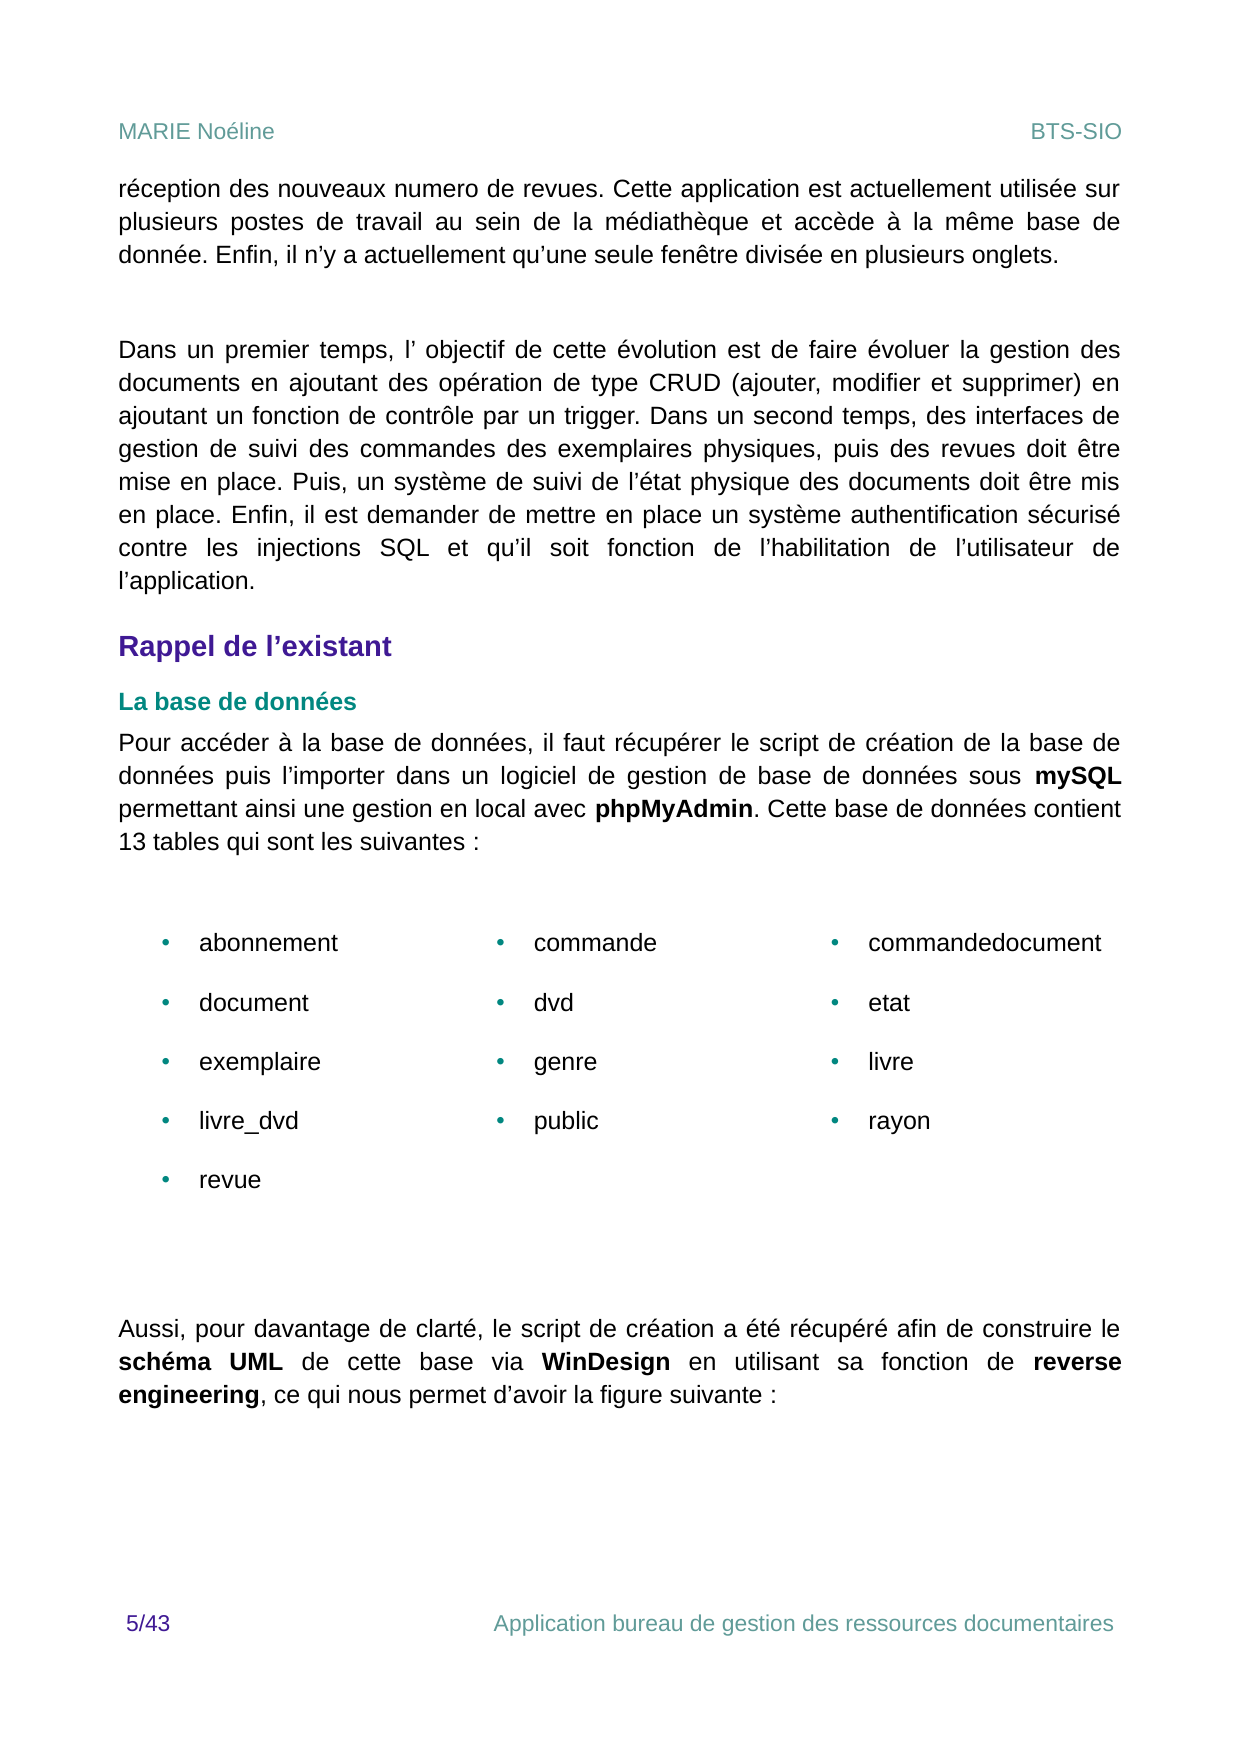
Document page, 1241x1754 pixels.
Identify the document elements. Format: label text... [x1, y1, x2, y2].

table_header abonnement [118, 923, 453, 982]
table_cell livre_dvd [118, 1100, 453, 1159]
text Aussi, pour davantage de clarté, le script de création a été récupéré afin de construire le schéma UML de cette base via WinDesign en utilisant sa fonction de reverse engineering, ce qui nous permet d’avoir la figure suivante : [118, 1314, 1122, 1408]
table_cell [788, 1159, 1122, 1218]
text réception des nouveaux numero de revues. Cette application est actuellement utilisée sur plusieurs postes de travail au sein de la médiathèque et accède à la même base de donnée. Enfin, il n’y a actuellement qu’une seule fenêtre divisée en plusieurs onglets. [118, 174, 1122, 269]
table_header commandedocument [788, 923, 1122, 982]
table_cell document [118, 982, 453, 1041]
table_cell livre [788, 1041, 1122, 1100]
table_header commande [453, 923, 787, 982]
table_cell [453, 1159, 787, 1218]
text Dans un premier temps, l’ objectif de cette évolution est de faire évoluer la gestion des documents en ajoutant des opération de type CRUD (ajouter, modifier et supprimer) en ajoutant un fonction de contrôle par un trigger. Dans un second temps, des interfaces de gestion de suivi des commandes des exemplaires physiques, puis des revues doit être mise en place. Puis, un système de suivi de l’état physique des documents doit être mis en place. Enfin, il est demander de mettre en place un système authentification sécurisé contre les injections SQL et qu’il soit fonction de l’habilitation de l’utilisateur de l’application. [118, 335, 1122, 595]
table_cell public [453, 1100, 787, 1159]
text Pour accéder à la base de données, il faut récupérer le script de création de la base de données puis l’importer dans un logiciel de gestion de base de données sous mySQL permettant ainsi une gestion en local avec phpMyAdmin. Cette base de données contient 13 tables qui sont les suivantes : [118, 728, 1122, 856]
table_cell exemplaire [118, 1041, 453, 1100]
table_cell rayon [788, 1100, 1122, 1159]
subtitle La base de données [118, 687, 1122, 716]
table_cell etat [788, 982, 1122, 1041]
subtitle Rappel de l’existant [118, 628, 1122, 662]
table_cell revue [118, 1159, 453, 1218]
table_cell dvd [453, 982, 787, 1041]
table_cell genre [453, 1041, 787, 1100]
